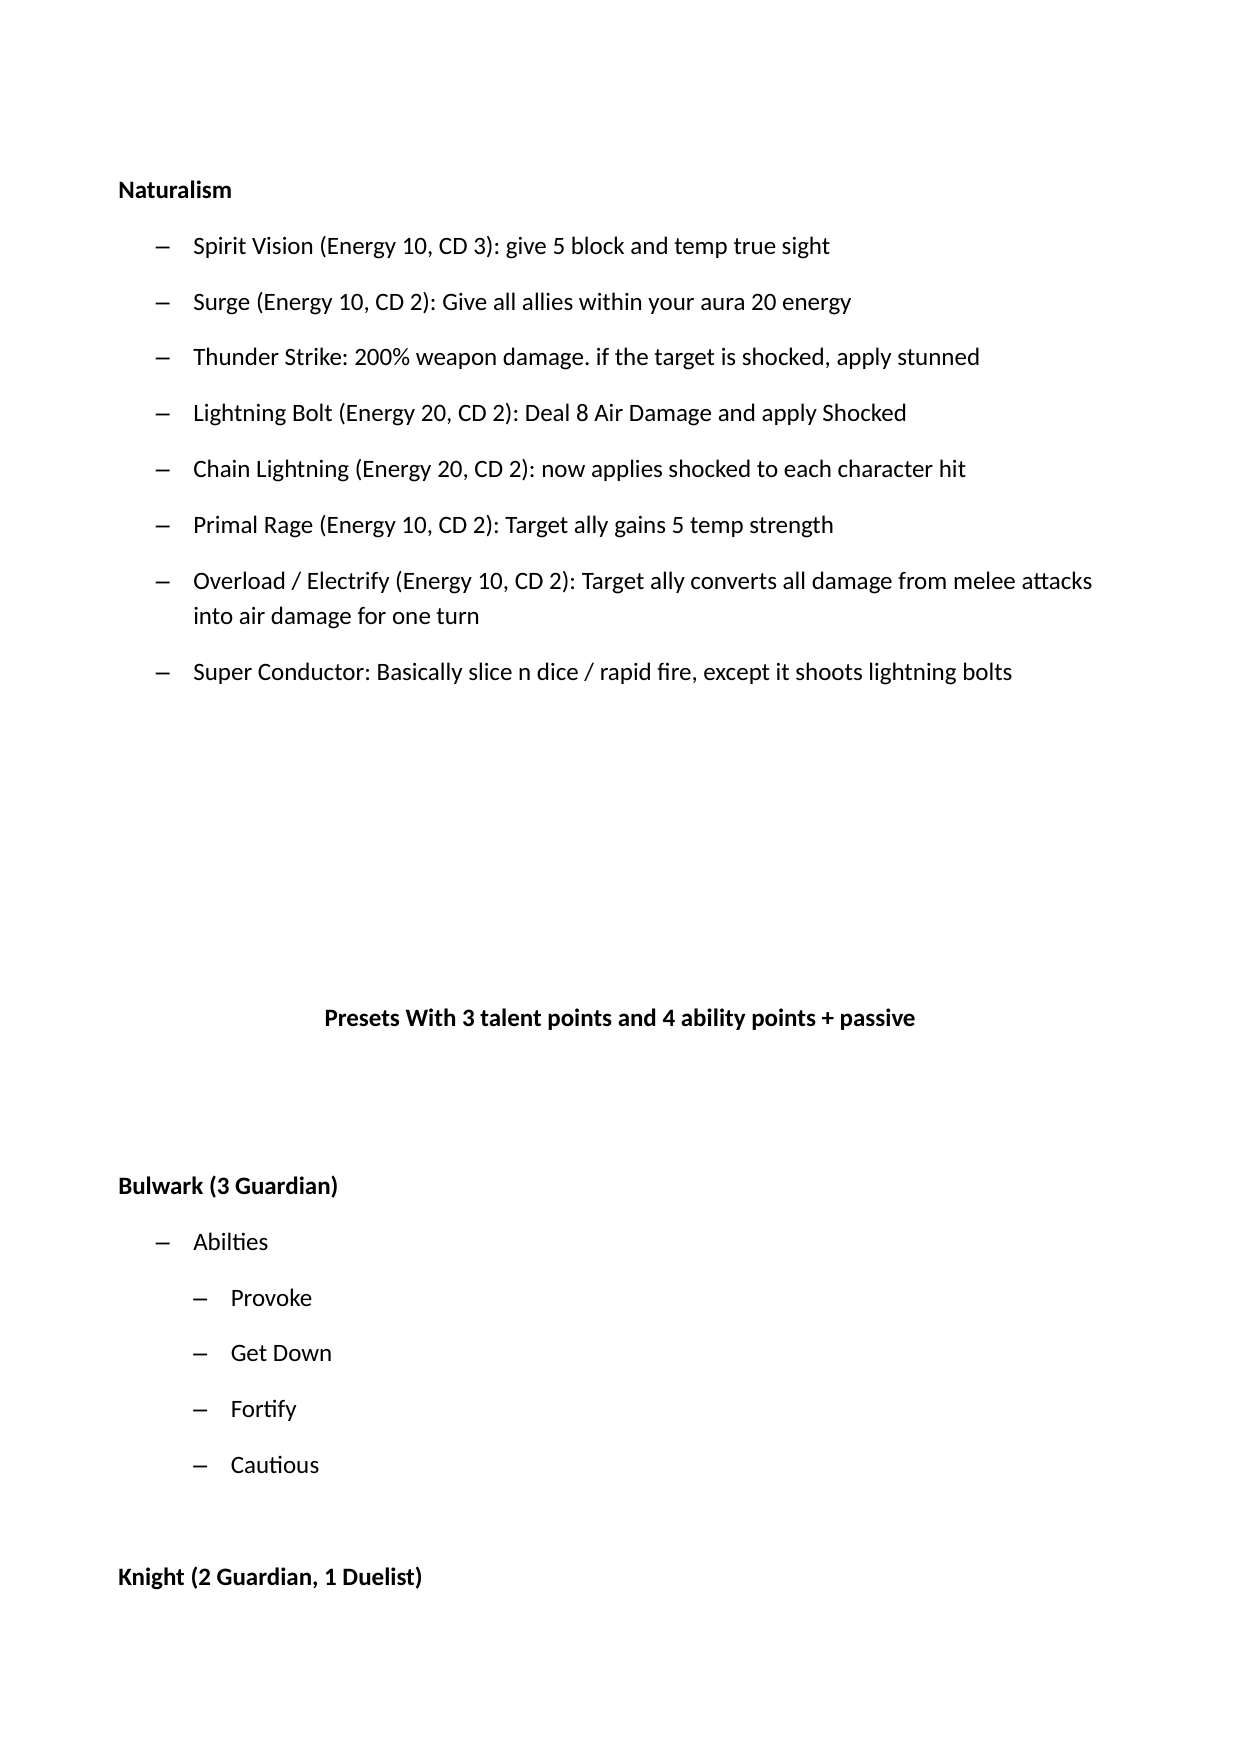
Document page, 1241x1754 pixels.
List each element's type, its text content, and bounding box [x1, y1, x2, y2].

list Thunder Strike: 200% weapon damage. if the target is shocked, apply stunned [156, 341, 1122, 372]
list Lightning Bolt (Energy 20, CD 2): Deal 8 Air Damage and apply Shocked [156, 397, 1122, 428]
list Provoke [193, 1282, 1122, 1312]
list Spirit Vision (Energy 10, CD 3): give 5 block and temp true sight [156, 230, 1122, 260]
list Chain Lightning (Energy 20, CD 2): now applies shocked to each character hit [156, 453, 1122, 484]
list Primal Rage (Energy 10, CD 2): Target ally gains 5 temp strength [156, 509, 1122, 539]
list Abilties [156, 1226, 1122, 1256]
text Bulwark (3 Guardian) [118, 1170, 1122, 1201]
list Surge (Energy 10, CD 2): Give all allies within your aura 20 energy [156, 286, 1122, 316]
text Naturalism [118, 174, 1122, 204]
list Cautious [193, 1449, 1122, 1480]
text Presets With 3 talent points and 4 ability points + passive [118, 1002, 1122, 1033]
list Super Conductor: Basically slice n dice / rapid fire, except it shoots lightning bolts [156, 656, 1122, 686]
list Fortify [193, 1393, 1122, 1424]
text Knight (2 Guardian, 1 Duelist) [118, 1561, 1122, 1591]
list Overload / Electrify (Energy 10, CD 2): Target ally converts all damage from melee attacks into air damage for one turn [156, 565, 1122, 630]
list Get Down [193, 1337, 1122, 1368]
